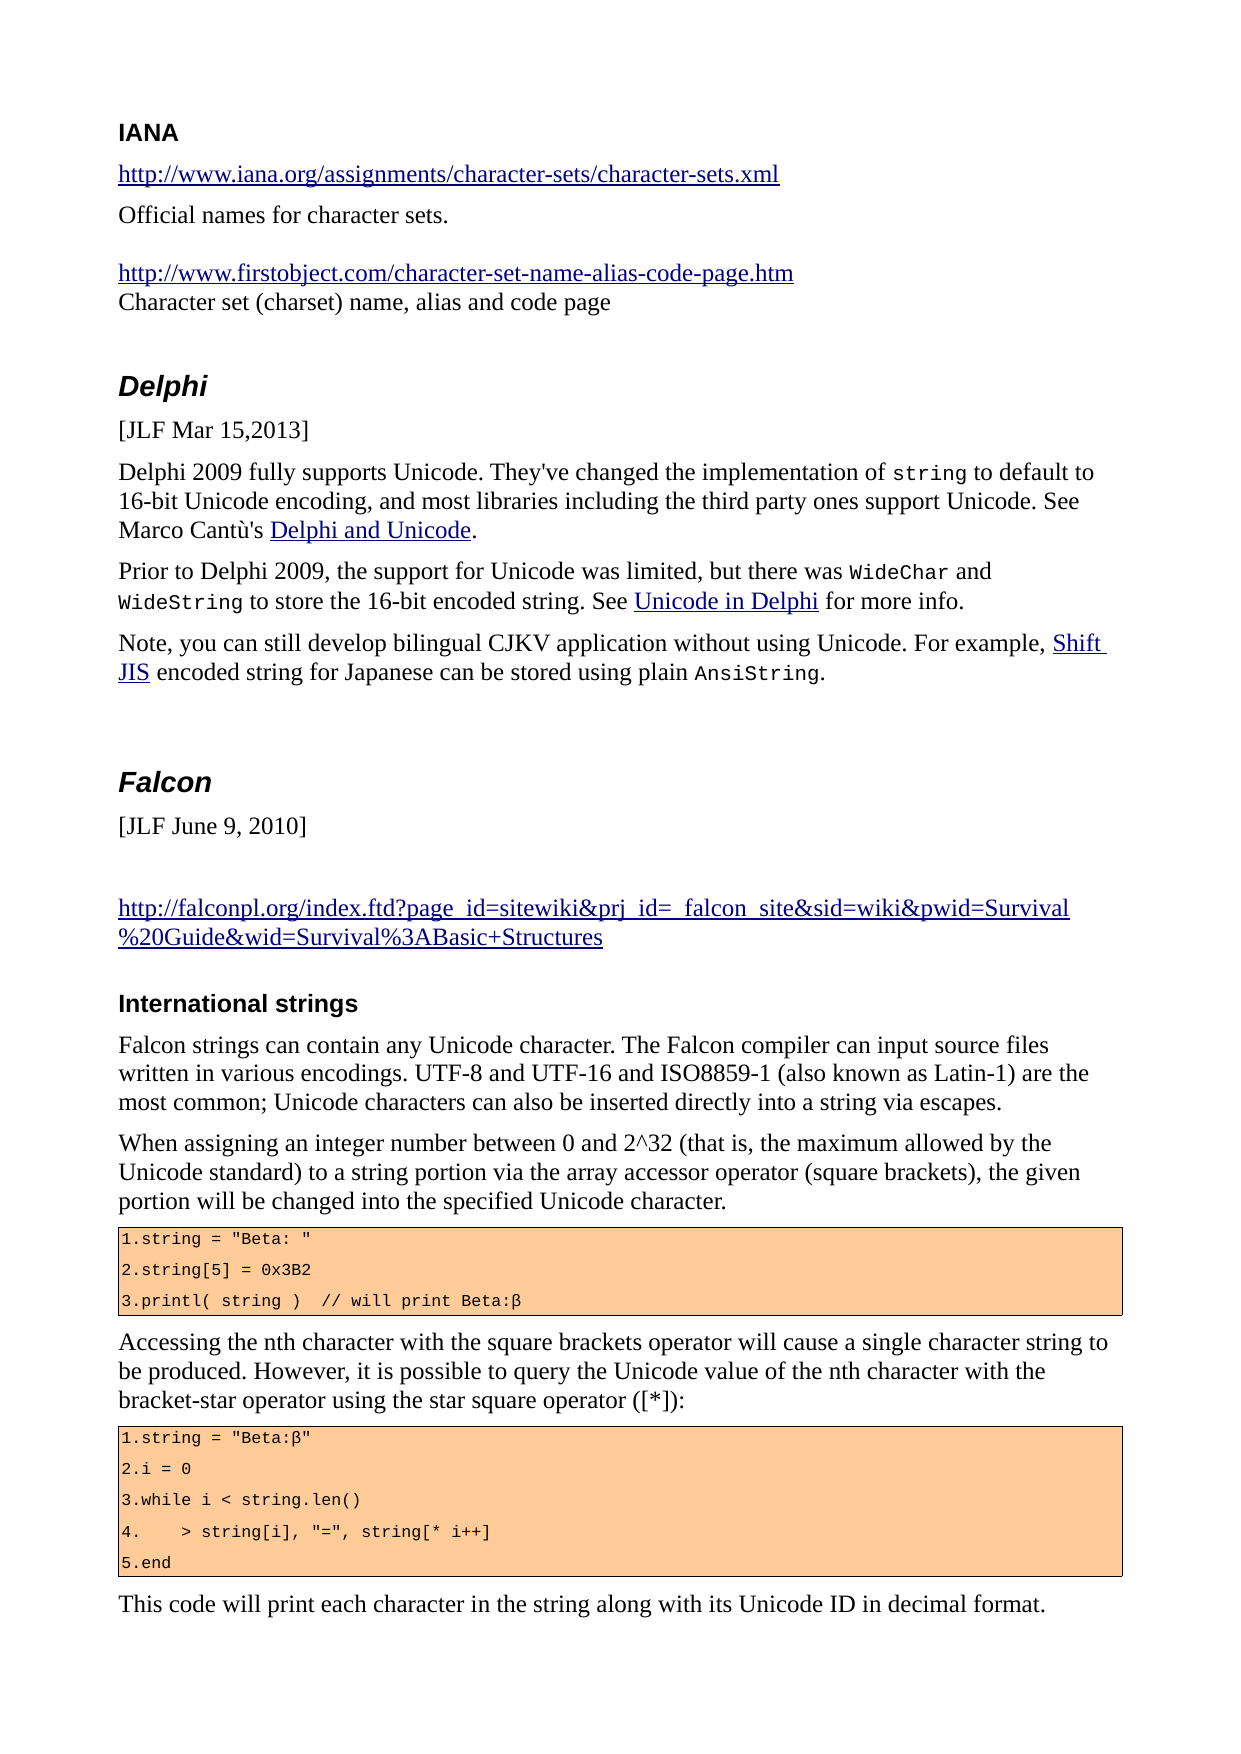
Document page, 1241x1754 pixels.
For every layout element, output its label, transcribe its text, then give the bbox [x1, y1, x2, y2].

text 2.i = 0 [119, 1457, 1122, 1479]
text Official names for character sets. [118, 201, 1122, 229]
text 1.string = "Beta: " [119, 1228, 1122, 1249]
subtitle IANA [118, 118, 1122, 147]
subtitle Falcon [118, 765, 1122, 798]
text http://www.iana.org/assignments/character-sets/character-sets.xml [118, 159, 1122, 188]
text [JLF June 9, 2010] [118, 811, 1122, 840]
text 2.string[5] = 0x3B2 [119, 1259, 1122, 1281]
text Falcon strings can contain any Unicode character. The Falcon compiler can input source files written in various encodings. UTF-8 and UTF-16 and ISO8859-1 (also known as Latin-1) are the most common; Unicode characters can also be inserted directly into a string via escapes. [118, 1030, 1122, 1116]
text [JLF Mar 15,2013] [118, 415, 1122, 444]
text 1.string = "Beta:β" [119, 1427, 1122, 1448]
subtitle International strings [118, 988, 1122, 1017]
text Prior to Delphi 2009, the support for Unicode was limited, but there was WideChar and WideString to store the 16-bit encoded string. See Unicode in Delphi for more info. [118, 556, 1122, 615]
text When assigning an integer number between 0 and 2^32 (that is, the maximum allowed by the Unicode standard) to a string portion via the array accessor operator (square brackets), the given portion will be changed into the specified Unicode character. [118, 1128, 1122, 1215]
text 3.printl( string ) // will print Beta:β [119, 1290, 1122, 1315]
text Accessing the nth character with the square brackets operator will cause a single character string to be produced. However, it is possible to query the Unicode value of the nth character with the bracket-star operator using the star square operator ([*]): [118, 1327, 1122, 1414]
text http://falconpl.org/index.ftd?page_id=sitewiki&prj_id=_falcon_site&sid=wiki&pwid=Survival%20Guide&wid=Survival%3ABasic+Structures [118, 893, 1122, 951]
text http://www.firstobject.com/character-set-name-alias-code-page.htm [118, 258, 1122, 287]
text This code will print each character in the string along with its Unicode ID in decimal format. [118, 1589, 1122, 1618]
text Note, you can still develop bilingual CJKV application without using Unicode. For example, Shift JIS encoded string for Japanese can be stored using plain AnsiString. [118, 628, 1122, 686]
text 3.while i < string.len() [119, 1489, 1122, 1511]
text Delphi 2009 fully supports Unicode. They've changed the implementation of string to default to 16-bit Unicode encoding, and most libraries including the third party ones support Unicode. See Marco Cantù's Delphi and Unicode. [118, 457, 1122, 544]
text Character set (charset) name, alias and code page [118, 287, 1122, 316]
text 4. > string[i], "=", string[* i++] [119, 1520, 1122, 1542]
subtitle Delphi [118, 369, 1122, 403]
text 5.end [119, 1552, 1122, 1576]
